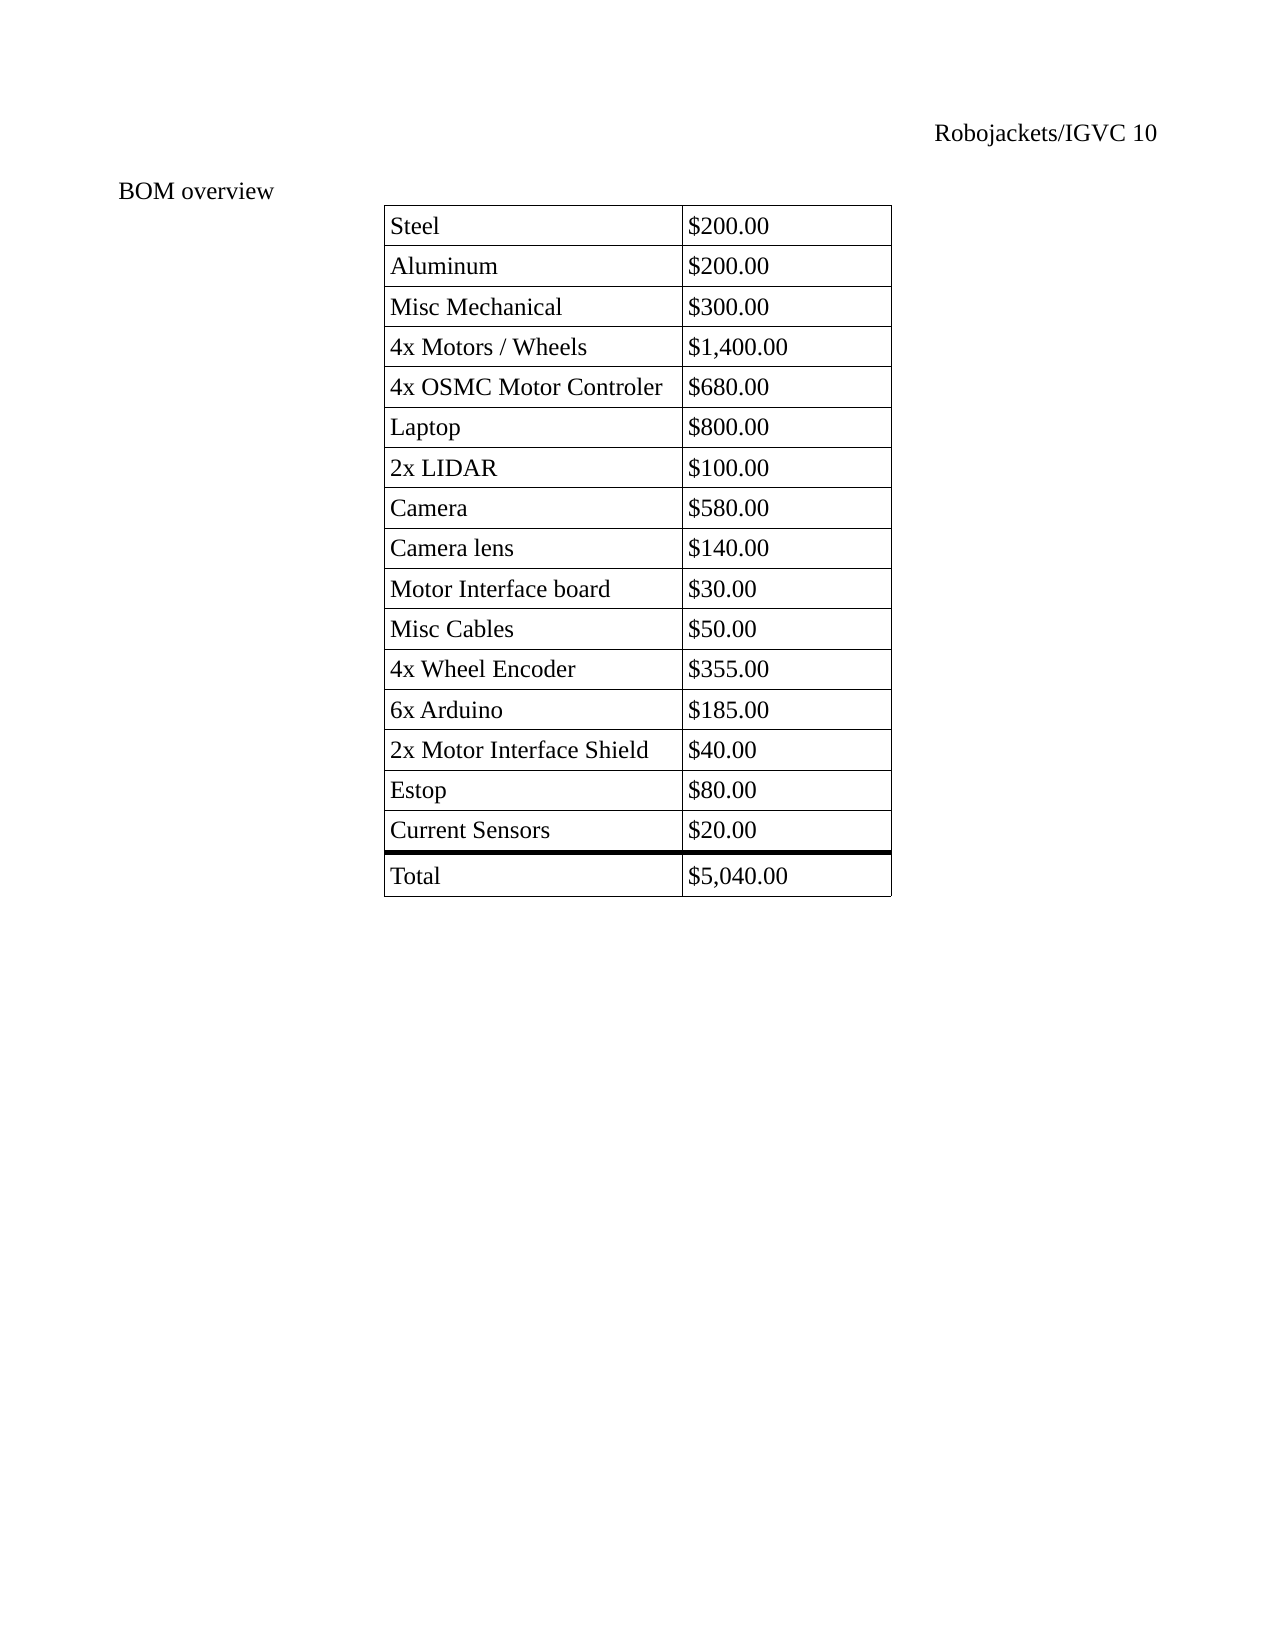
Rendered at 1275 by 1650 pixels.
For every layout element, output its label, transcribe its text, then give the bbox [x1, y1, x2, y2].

table_cell $100.00 [683, 448, 891, 487]
table_cell $20.00 [683, 811, 891, 850]
table_cell Motor Interface board [385, 569, 682, 608]
table_cell $5,040.00 [683, 855, 891, 896]
table_cell Camera [385, 488, 682, 528]
table_cell 4x Wheel Encoder [385, 650, 682, 689]
table_cell $355.00 [683, 650, 891, 689]
table_cell $30.00 [683, 569, 891, 608]
table_cell $680.00 [683, 367, 891, 407]
table_cell $40.00 [683, 730, 891, 769]
text BOM overview [118, 176, 1157, 205]
table_cell Aluminum [385, 246, 682, 286]
table_cell Laptop [385, 408, 682, 447]
table_cell $580.00 [683, 488, 891, 528]
table_cell 6x Arduino [385, 690, 682, 729]
table_cell $80.00 [683, 771, 891, 810]
table_cell Estop [385, 771, 682, 810]
table_cell Camera lens [385, 529, 682, 568]
table_cell 2x Motor Interface Shield [385, 730, 682, 769]
table_cell 4x Motors / Wheels [385, 327, 682, 366]
table_cell Misc Mechanical [385, 287, 682, 326]
table_cell Current Sensors [385, 811, 682, 850]
table_cell $140.00 [683, 529, 891, 568]
table_cell $800.00 [683, 408, 891, 447]
table_cell $50.00 [683, 609, 891, 648]
table_cell Total [385, 855, 682, 896]
table_cell $300.00 [683, 287, 891, 326]
table_cell Misc Cables [385, 609, 682, 648]
table_header $200.00 [683, 206, 891, 245]
table_cell 4x OSMC Motor Controler [385, 367, 682, 407]
table_cell $185.00 [683, 690, 891, 729]
table_header Steel [385, 206, 682, 245]
table_cell $200.00 [683, 246, 891, 286]
table_cell 2x LIDAR [385, 448, 682, 487]
table_cell $1,400.00 [683, 327, 891, 366]
